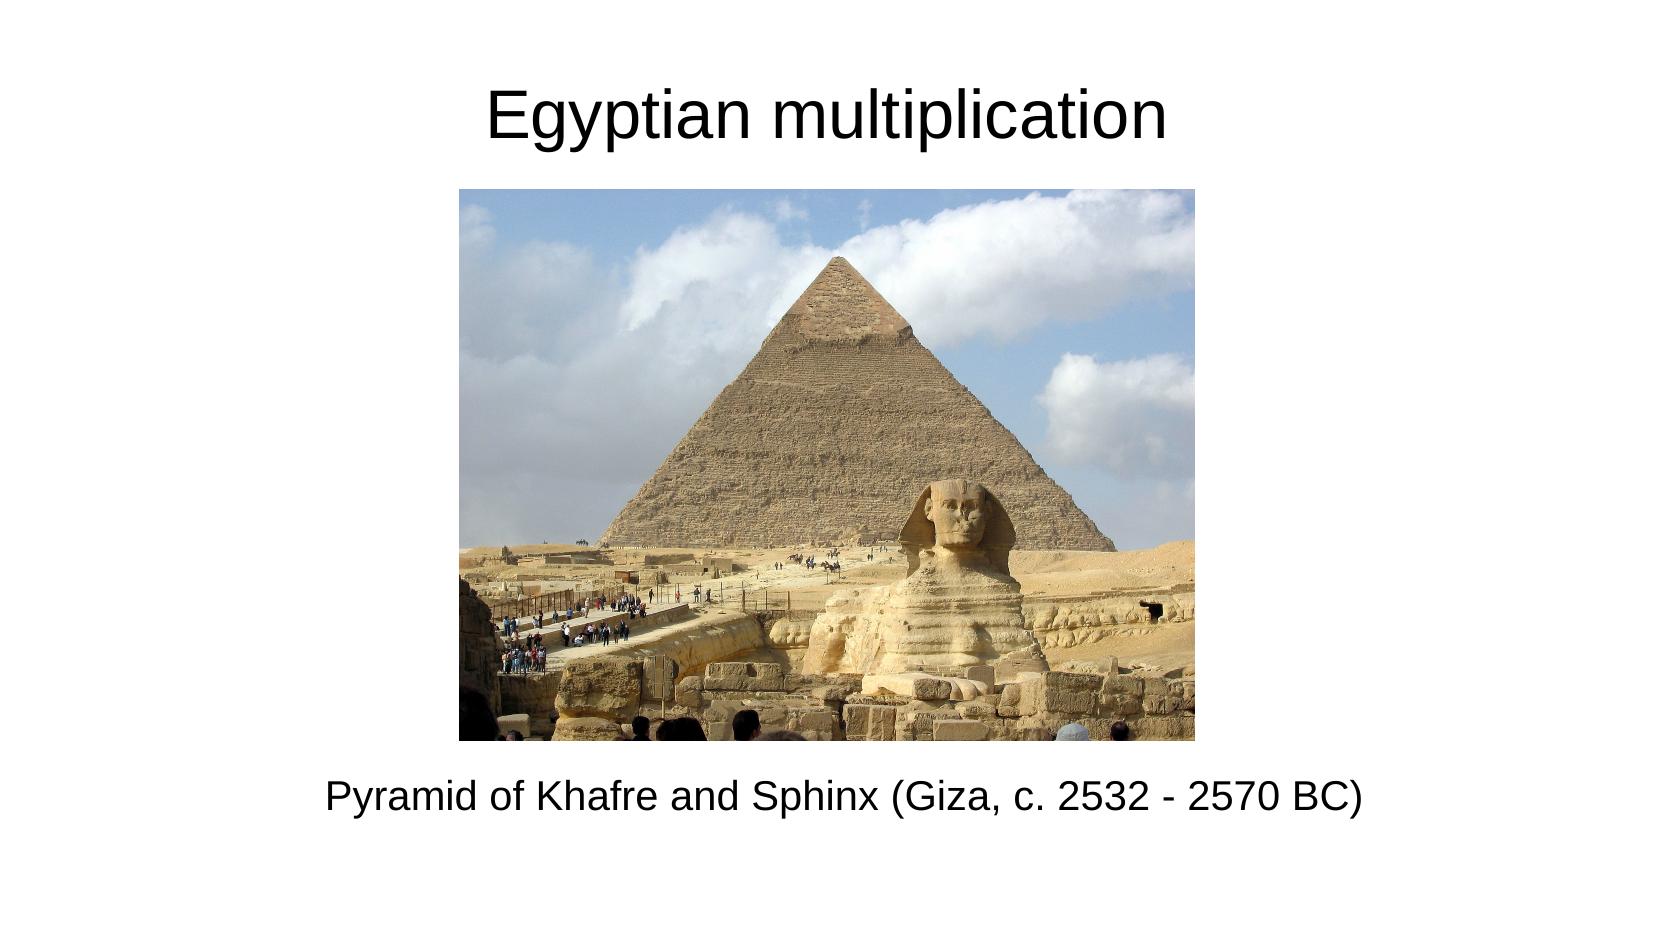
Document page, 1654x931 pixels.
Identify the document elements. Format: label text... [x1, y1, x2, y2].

picture [459, 189, 1195, 741]
subtitle Pyramid of Khafre and Sphinx (Giza, c. 2532 - 2570 BC) [82, 750, 1571, 841]
title Egyptian multiplication [82, 37, 1571, 193]
